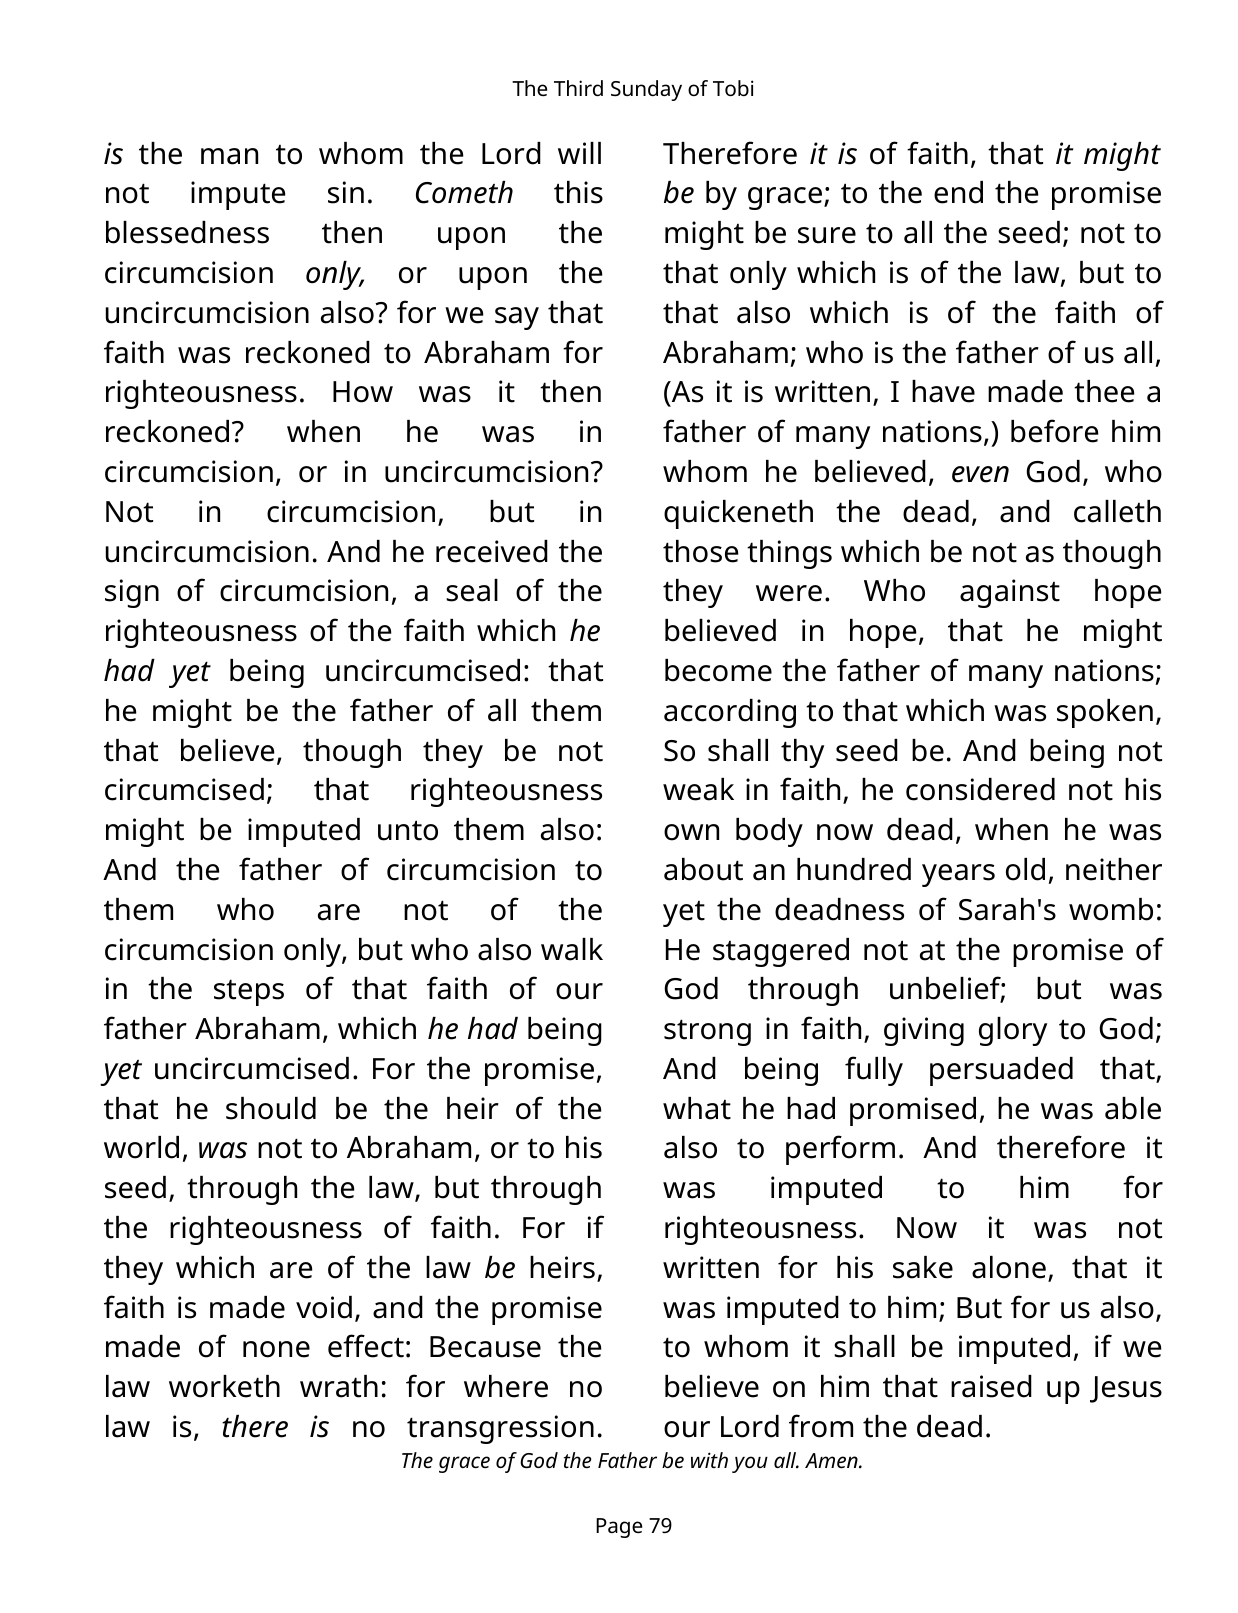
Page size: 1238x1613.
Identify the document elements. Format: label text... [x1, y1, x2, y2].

text The Third Sunday of Tobi [102, 74, 1165, 102]
text is the man to whom the Lord will not impute sin. Cometh this blessedness then upon the circumcision only, or upon the uncircumcision also? for we say that faith was reckoned to Abraham for righteousness. How was it then reckoned? when he was in circumcision, or in uncircumcision? Not in circumcision, but in uncircumcision. And he received the sign of circumcision, a seal of the righteousness of the faith which he had yet being uncircumcised: that he might be the father of all them that believe, though they be not circumcised; that righteousness might be imputed unto them also: And the father of circumcision to them who are not of the circumcision only, but who also walk in the steps of that faith of our father Abraham, which he had being yet uncircumcised. For the promise, that he should be the heir of the world, was not to Abraham, or to his seed, through the law, but through the righteousness of faith. For if they which are of the law be heirs, faith is made void, and the promise made of none effect: Because the law worketh wrath: for where no law is, there is no transgression. [103, 133, 604, 1446]
text Therefore it is of faith, that it might be by grace; to the end the promise might be sure to all the seed; not to that only which is of the law, but to that also which is of the faith of Abraham; who is the father of us all, (As it is written, I have made thee a father of many nations,) before him whom he believed, even God, who quickeneth the dead, and calleth those things which be not as though they were. Who against hope believed in hope, that he might become the father of many nations; according to that which was spoken, So shall thy seed be. And being not weak in faith, he considered not his own body now dead, when he was about an hundred years old, neither yet the deadness of Sarah's womb: He staggered not at the promise of God through unbelief; but was strong in faith, giving glory to God; And being fully persuaded that, what he had promised, he was able also to perform. And therefore it was imputed to him for righteousness. Now it was not written for his sake alone, that it was imputed to him; But for us also, to whom it shall be imputed, if we believe on him that raised up Jesus our Lord from the dead. [663, 133, 1163, 1446]
text The grace of God the Father be with you all. Amen. [103, 1446, 1163, 1474]
